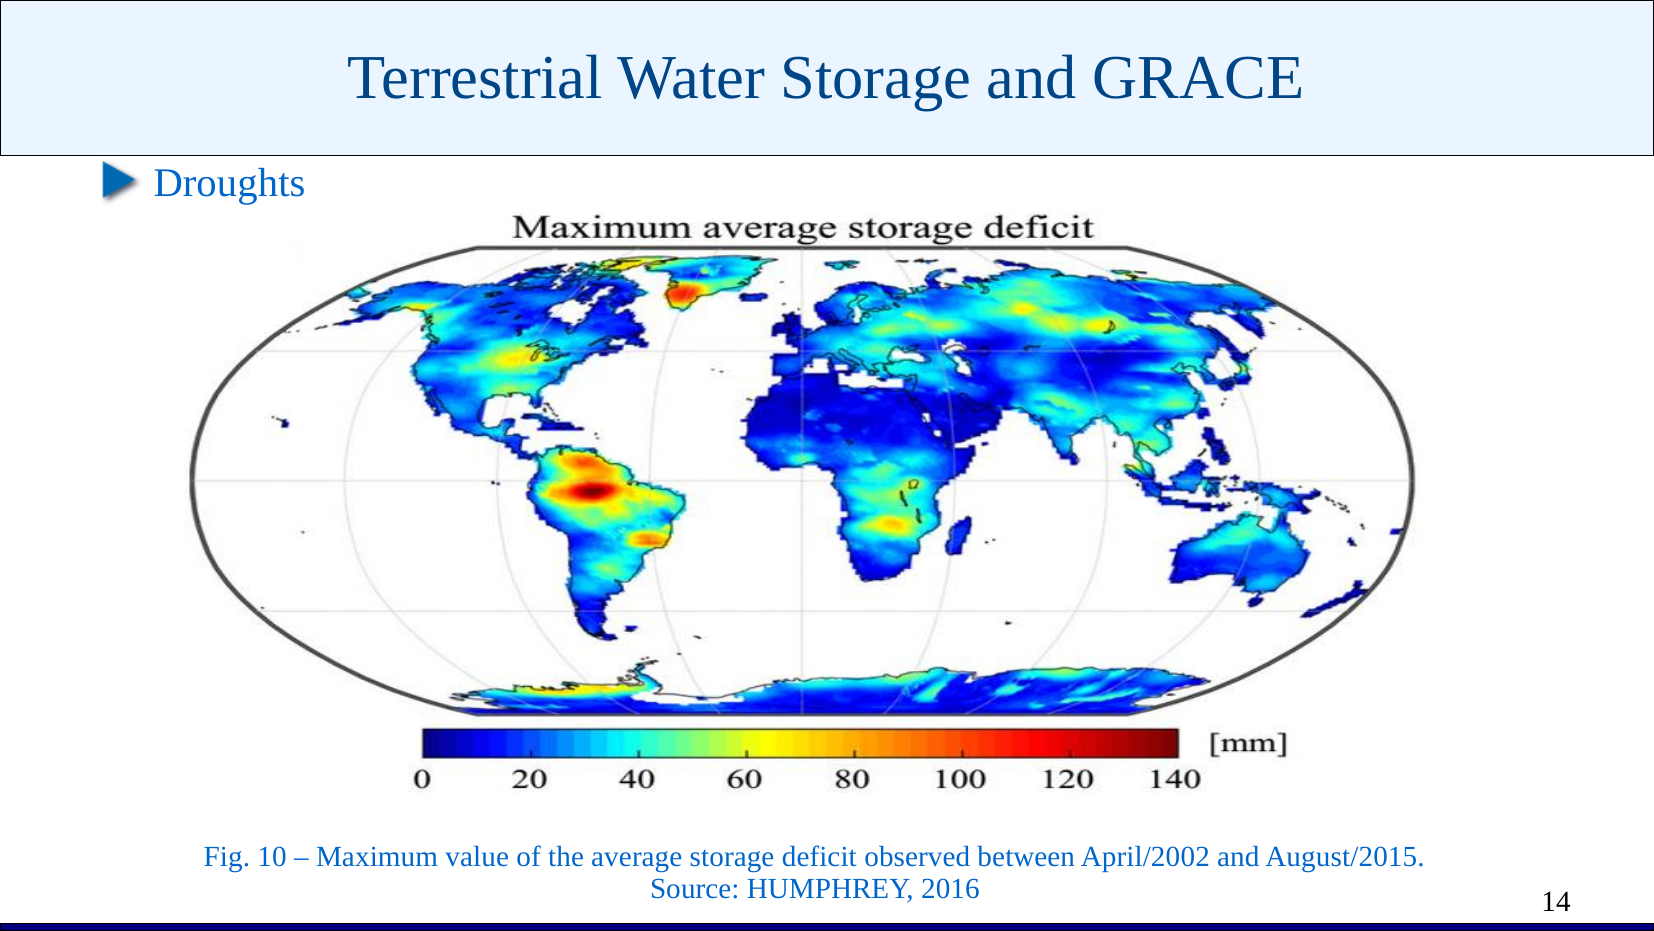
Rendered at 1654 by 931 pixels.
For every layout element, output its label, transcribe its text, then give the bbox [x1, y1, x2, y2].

list Droughts [82, 159, 1571, 763]
title Terrestrial Water Storage and GRACE [82, 4, 1571, 151]
text_box Fig. 10 – Maximum value of the average storage deficit observed between April/2002 and August/2015. Source: HUMPHREY, 2016 [188, 832, 1530, 931]
picture [180, 206, 1427, 798]
